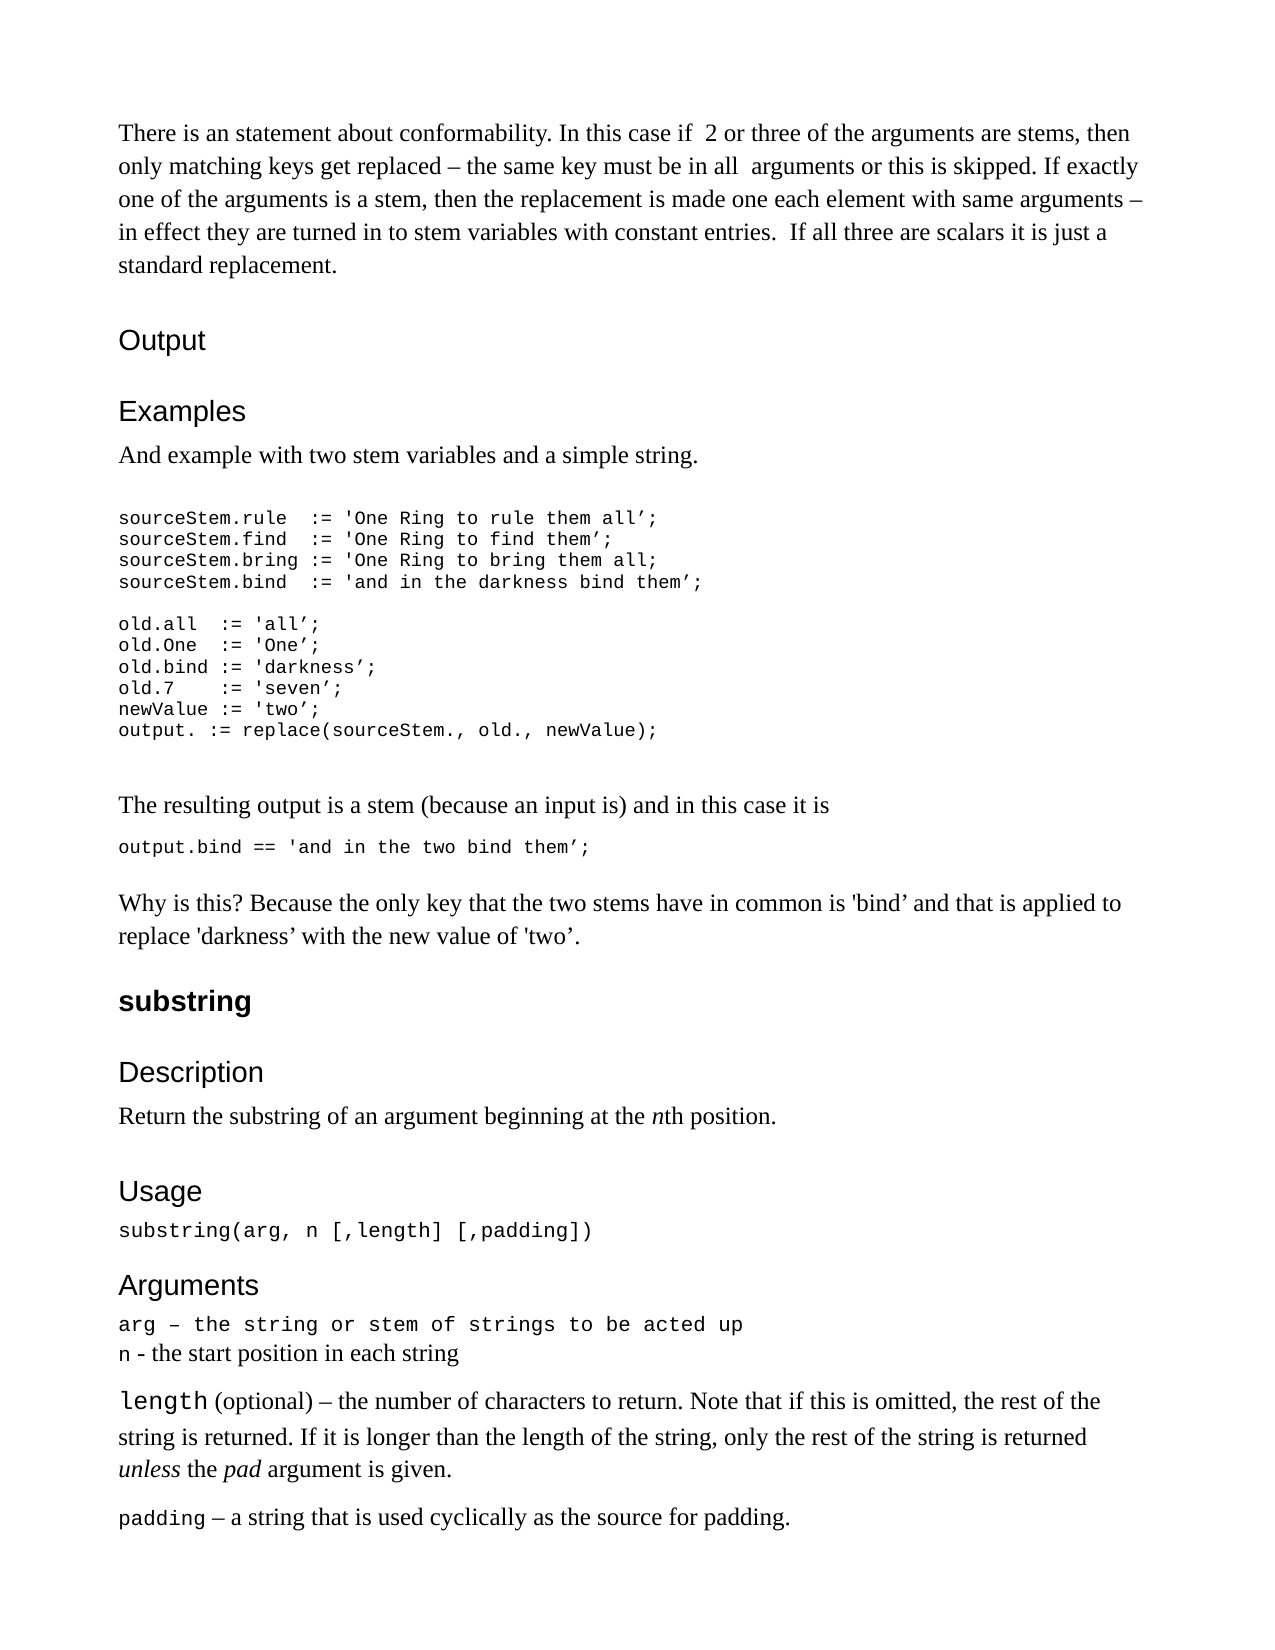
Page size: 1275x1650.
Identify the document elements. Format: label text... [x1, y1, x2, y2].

text sourceStem.bring := 'One Ring to bring them all; [118, 551, 1157, 572]
text The resulting output is a stem (because an input is) and in this case it is [118, 790, 1157, 819]
text Return the substring of an argument beginning at the nth position. [118, 1101, 1157, 1130]
subtitle Description [118, 1055, 1157, 1088]
text old.7 := 'seven’; [118, 679, 1157, 700]
subtitle Usage [118, 1173, 1157, 1207]
text sourceStem.rule := 'One Ring to rule them all’; [118, 509, 1157, 530]
subtitle Output [118, 323, 1157, 356]
text old.One := 'One’; [118, 636, 1157, 657]
text newValue := 'two’; [118, 700, 1157, 721]
text sourceStem.find := 'One Ring to find them’; [118, 530, 1157, 551]
text output. := replace(sourceStem., old., newValue); [118, 721, 1157, 742]
text old.all := 'all’; [118, 615, 1157, 636]
subtitle Arguments [118, 1268, 1157, 1302]
text Why is this? Because the only key that the two stems have in common is 'bind’ and that is applied to replace 'darkness’ with the new value of 'two’. [118, 888, 1157, 950]
subtitle Examples [118, 394, 1157, 427]
text n - the start position in each string [118, 1338, 1157, 1367]
text There is an statement about conformability. In this case if 2 or three of the arguments are stems, then only matching keys get replaced – the same key must be in all arguments or this is skipped. If exactly one of the arguments is a stem, then the replacement is made one each element with same arguments – in effect they are turned in to stem variables with constant entries. If all three are scalars it is just a standard replacement. [118, 118, 1157, 279]
text arg – the string or stem of strings to be acted up [118, 1314, 1157, 1338]
text length (optional) – the number of characters to return. Note that if this is omitted, the rest of the string is returned. If it is longer than the length of the string, only the rest of the string is returned unless the pad argument is given. [118, 1386, 1157, 1483]
text old.bind := 'darkness’; [118, 657, 1157, 679]
text And example with two stem variables and a simple string. [118, 440, 1157, 469]
text sourceStem.bind := 'and in the darkness bind them’; [118, 572, 1157, 594]
text padding – a string that is used cyclically as the source for padding. [118, 1502, 1157, 1532]
subtitle substring [118, 984, 1157, 1017]
text output.bind == 'and in the two bind them’; [118, 838, 1157, 859]
text substring(arg, n [,length] [,padding]) [118, 1219, 1157, 1243]
